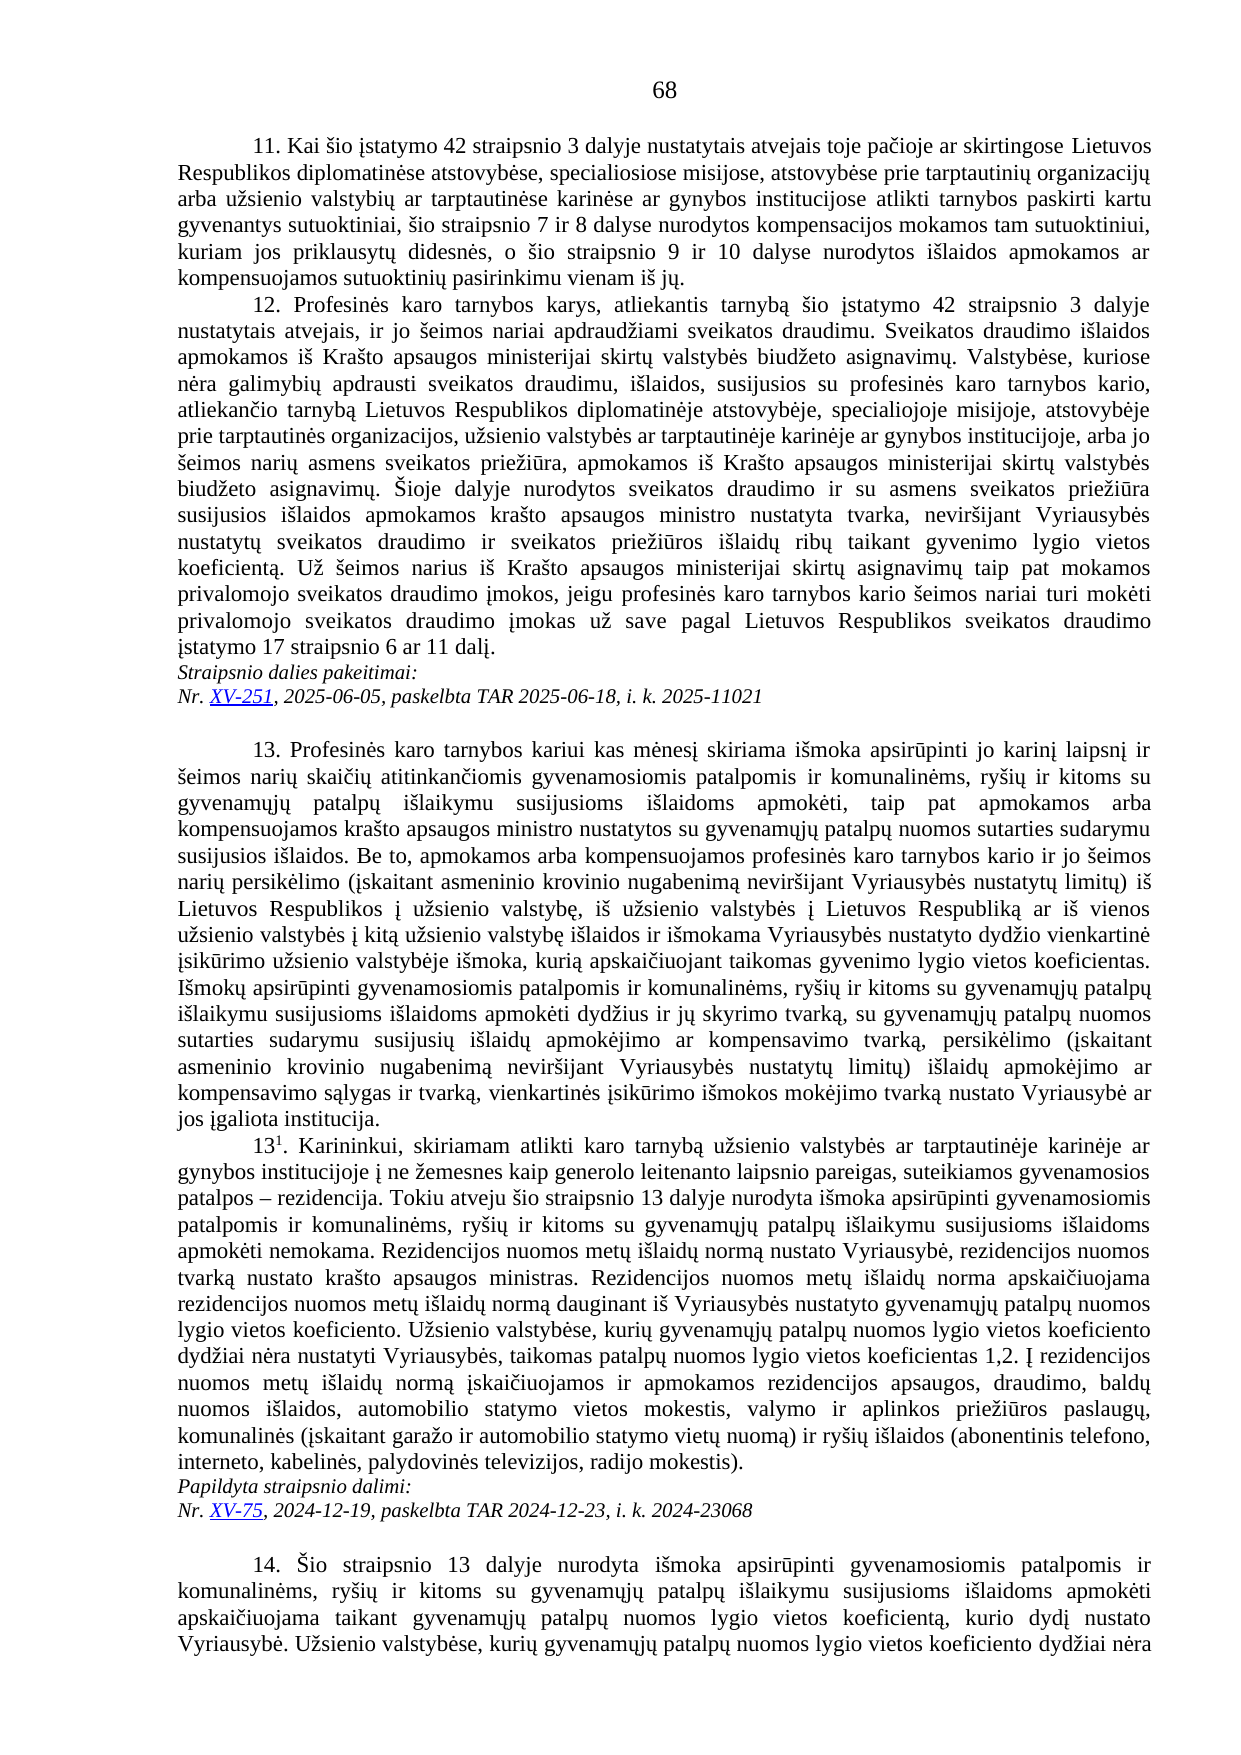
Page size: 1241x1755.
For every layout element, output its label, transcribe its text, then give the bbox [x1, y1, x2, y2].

text 131. Karininkui, skiriamam atlikti karo tarnybą užsienio valstybės ar tarptautinėje karinėje ar gynybos institucijoje į ne žemesnes kaip generolo leitenanto laipsnio pareigas, suteikiamos gyvenamosios patalpos – rezidencija. Tokiu atveju šio straipsnio 13 dalyje nurodyta išmoka apsirūpinti gyvenamosiomis patalpomis ir komunalinėms, ryšių ir kitoms su gyvenamųjų patalpų išlaikymu susijusioms išlaidoms apmokėti nemokama. Rezidencijos nuomos metų išlaidų normą nustato Vyriausybė, rezidencijos nuomos tvarką nustato krašto apsaugos ministras. Rezidencijos nuomos metų išlaidų norma apskaičiuojama rezidencijos nuomos metų išlaidų normą dauginant iš Vyriausybės nustatyto gyvenamųjų patalpų nuomos lygio vietos koeficiento. Užsienio valstybėse, kurių gyvenamųjų patalpų nuomos lygio vietos koeficiento dydžiai nėra nustatyti Vyriausybės, taikomas patalpų nuomos lygio vietos koeficientas 1,2. Į rezidencijos nuomos metų išlaidų normą įskaičiuojamos ir apmokamos rezidencijos apsaugos, draudimo, baldų nuomos išlaidos, automobilio statymo vietos mokestis, valymo ir aplinkos priežiūros paslaugų, komunalinės (įskaitant garažo ir automobilio statymo vietų nuomą) ir ryšių išlaidos (abonentinis telefono, interneto, kabelinės, palydovinės televizijos, radijo mokestis). [177, 1132, 1152, 1474]
text 13. Profesinės karo tarnybos kariui kas mėnesį skiriama išmoka apsirūpinti jo karinį laipsnį ir šeimos narių skaičių atitinkančiomis gyvenamosiomis patalpomis ir komunalinėms, ryšių ir kitoms su gyvenamųjų patalpų išlaikymu susijusioms išlaidoms apmokėti, taip pat apmokamos arba kompensuojamos krašto apsaugos ministro nustatytos su gyvenamųjų patalpų nuomos sutarties sudarymu susijusios išlaidos. Be to, apmokamos arba kompensuojamos profesinės karo tarnybos kario ir jo šeimos narių persikėlimo (įskaitant asmeninio krovinio nugabenimą neviršijant Vyriausybės nustatytų limitų) iš Lietuvos Respublikos į užsienio valstybę, iš užsienio valstybės į Lietuvos Respubliką ar iš vienos užsienio valstybės į kitą užsienio valstybę išlaidos ir išmokama Vyriausybės nustatyto dydžio vienkartinė įsikūrimo užsienio valstybėje išmoka, kurią apskaičiuojant taikomas gyvenimo lygio vietos koeficientas. Išmokų apsirūpinti gyvenamosiomis patalpomis ir komunalinėms, ryšių ir kitoms su gyvenamųjų patalpų išlaikymu susijusioms išlaidoms apmokėti dydžius ir jų skyrimo tvarką, su gyvenamųjų patalpų nuomos sutarties sudarymu susijusių išlaidų apmokėjimo ar kompensavimo tvarką, persikėlimo (įskaitant asmeninio krovinio nugabenimą neviršijant Vyriausybės nustatytų limitų) išlaidų apmokėjimo ar kompensavimo sąlygas ir tvarką, vienkartinės įsikūrimo išmokos mokėjimo tvarką nustato Vyriausybė ar jos įgaliota institucija. [177, 736, 1152, 1132]
text 14. Šio straipsnio 13 dalyje nurodyta išmoka apsirūpinti gyvenamosiomis patalpomis ir komunalinėms, ryšių ir kitoms su gyvenamųjų patalpų išlaikymu susijusioms išlaidoms apmokėti apskaičiuojama taikant gyvenamųjų patalpų nuomos lygio vietos koeficientą, kurio dydį nustato Vyriausybė. Užsienio valstybėse, kurių gyvenamųjų patalpų nuomos lygio vietos koeficiento dydžiai nėra [177, 1551, 1152, 1657]
text Nr. XV-75, 2024-12-19, paskelbta TAR 2024-12-23, i. k. 2024-23068 [177, 1498, 1152, 1522]
text Straipsnio dalies pakeitimai: [177, 659, 1152, 684]
text Papildyta straipsnio dalimi: [177, 1474, 1152, 1498]
text 11. Kai šio įstatymo 42 straipsnio 3 dalyje nustatytais atvejais toje pačioje ar skirtingose Lietuvos Respublikos diplomatinėse atstovybėse, specialiosiose misijose, atstovybėse prie tarptautinių organizacijų arba užsienio valstybių ar tarptautinėse karinėse ar gynybos institucijose atlikti tarnybos paskirti kartu gyvenantys sutuoktiniai, šio straipsnio 7 ir 8 dalyse nurodytos kompensacijos mokamos tam sutuoktiniui, kuriam jos priklausytų didesnės, o šio straipsnio 9 ir 10 dalyse nurodytos išlaidos apmokamos ar kompensuojamos sutuoktinių pasirinkimu vienam iš jų. [177, 132, 1152, 291]
text 12. Profesinės karo tarnybos karys, atliekantis tarnybą šio įstatymo 42 straipsnio 3 dalyje nustatytais atvejais, ir jo šeimos nariai apdraudžiami sveikatos draudimu. Sveikatos draudimo išlaidos apmokamos iš Krašto apsaugos ministerijai skirtų valstybės biudžeto asignavimų. Valstybėse, kuriose nėra galimybių apdrausti sveikatos draudimu, išlaidos, susijusios su profesinės karo tarnybos kario, atliekančio tarnybą Lietuvos Respublikos diplomatinėje atstovybėje, specialiojoje misijoje, atstovybėje prie tarptautinės organizacijos, užsienio valstybės ar tarptautinėje karinėje ar gynybos institucijoje, arba jo šeimos narių asmens sveikatos priežiūra, apmokamos iš Krašto apsaugos ministerijai skirtų valstybės biudžeto asignavimų. Šioje dalyje nurodytos sveikatos draudimo ir su asmens sveikatos priežiūra susijusios išlaidos apmokamos krašto apsaugos ministro nustatyta tvarka, neviršijant Vyriausybės nustatytų sveikatos draudimo ir sveikatos priežiūros išlaidų ribų taikant gyvenimo lygio vietos koeficientą. Už šeimos narius iš Krašto apsaugos ministerijai skirtų asignavimų taip pat mokamos privalomojo sveikatos draudimo įmokos, jeigu profesinės karo tarnybos kario šeimos nariai turi mokėti privalomojo sveikatos draudimo įmokas už save pagal Lietuvos Respublikos sveikatos draudimo įstatymo 17 straipsnio 6 ar 11 dalį. [177, 291, 1152, 659]
text Nr. XV-251, 2025-06-05, paskelbta TAR 2025-06-18, i. k. 2025-11021 [177, 684, 1152, 708]
